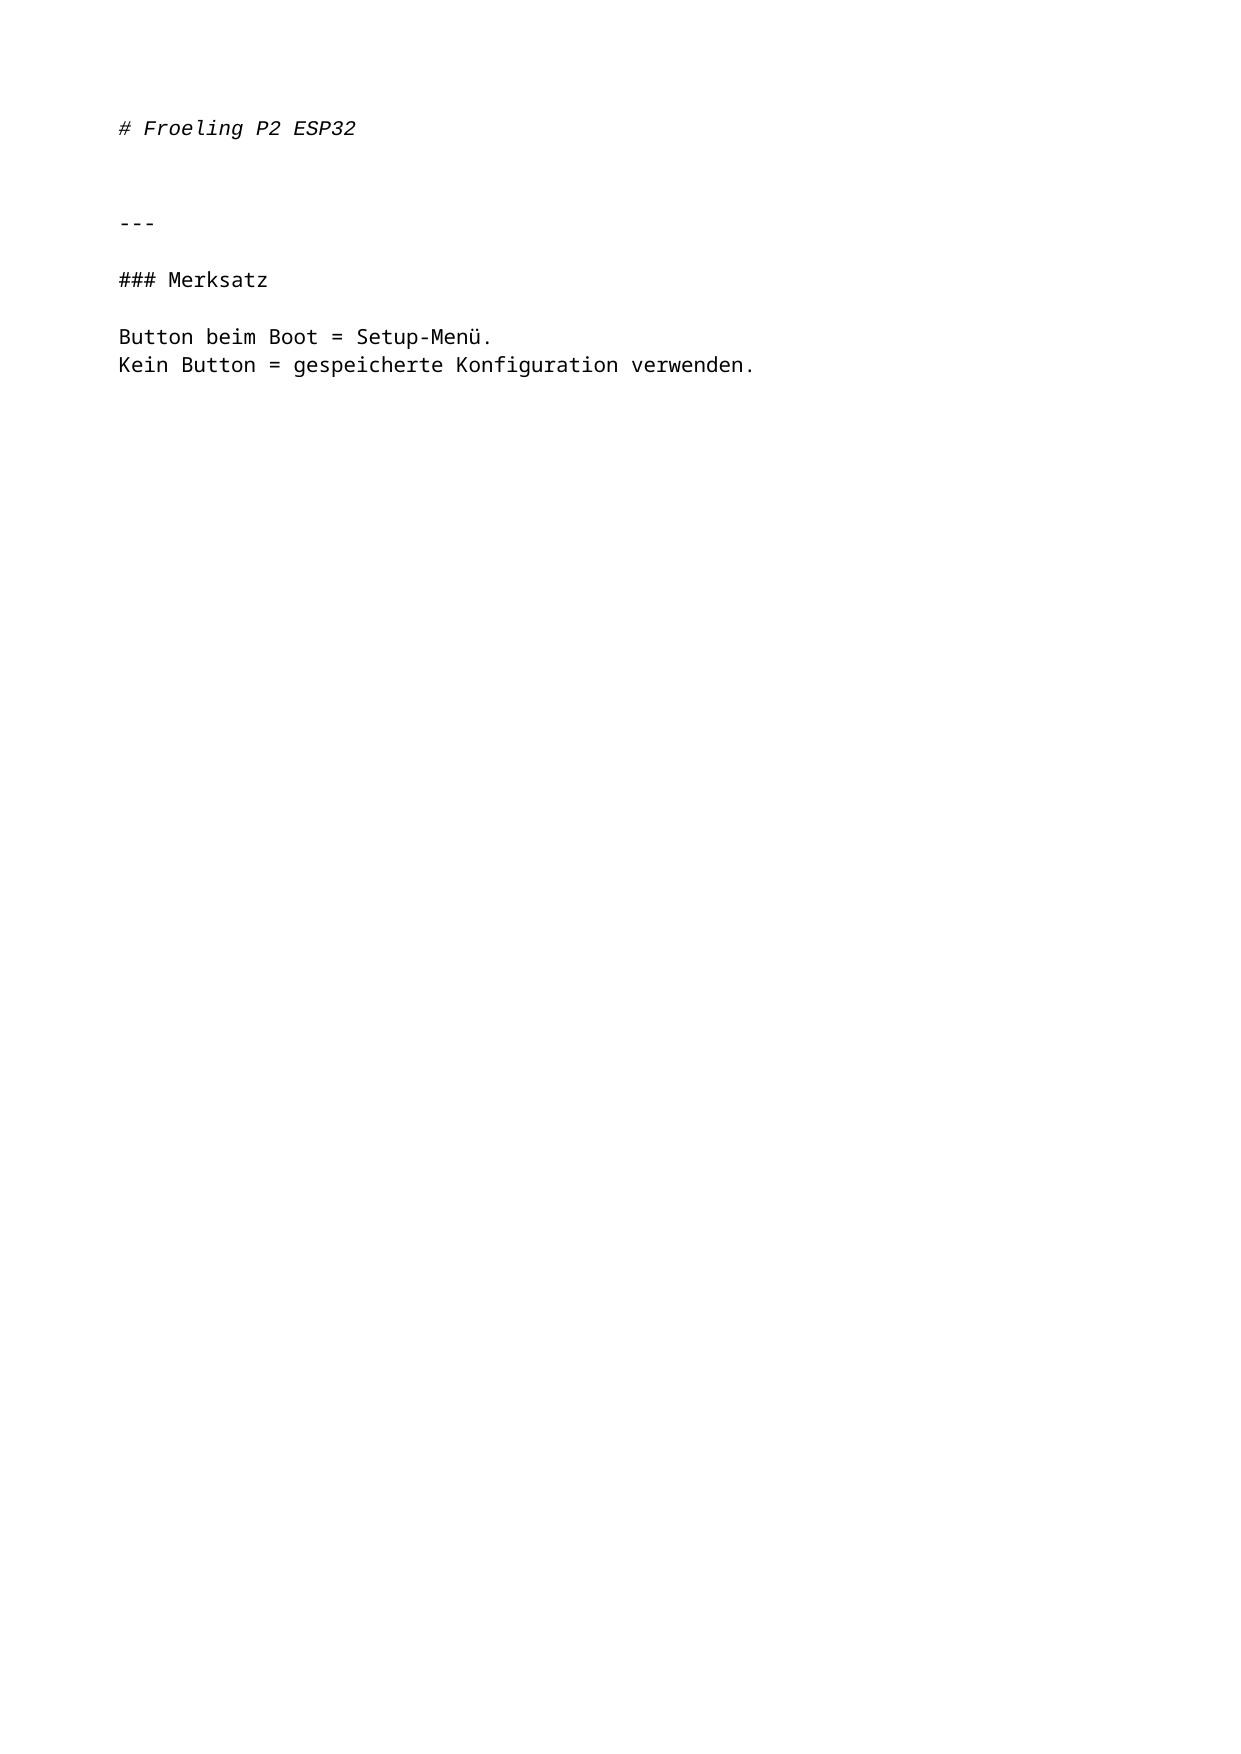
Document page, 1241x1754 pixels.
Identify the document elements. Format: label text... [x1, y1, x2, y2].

text Button beim Boot = Setup-Menü. [118, 322, 1122, 350]
text Kein Button = gespeicherte Konfiguration verwenden. [118, 350, 1122, 379]
text ### Merksatz [118, 265, 1122, 293]
text --- [118, 208, 1122, 237]
